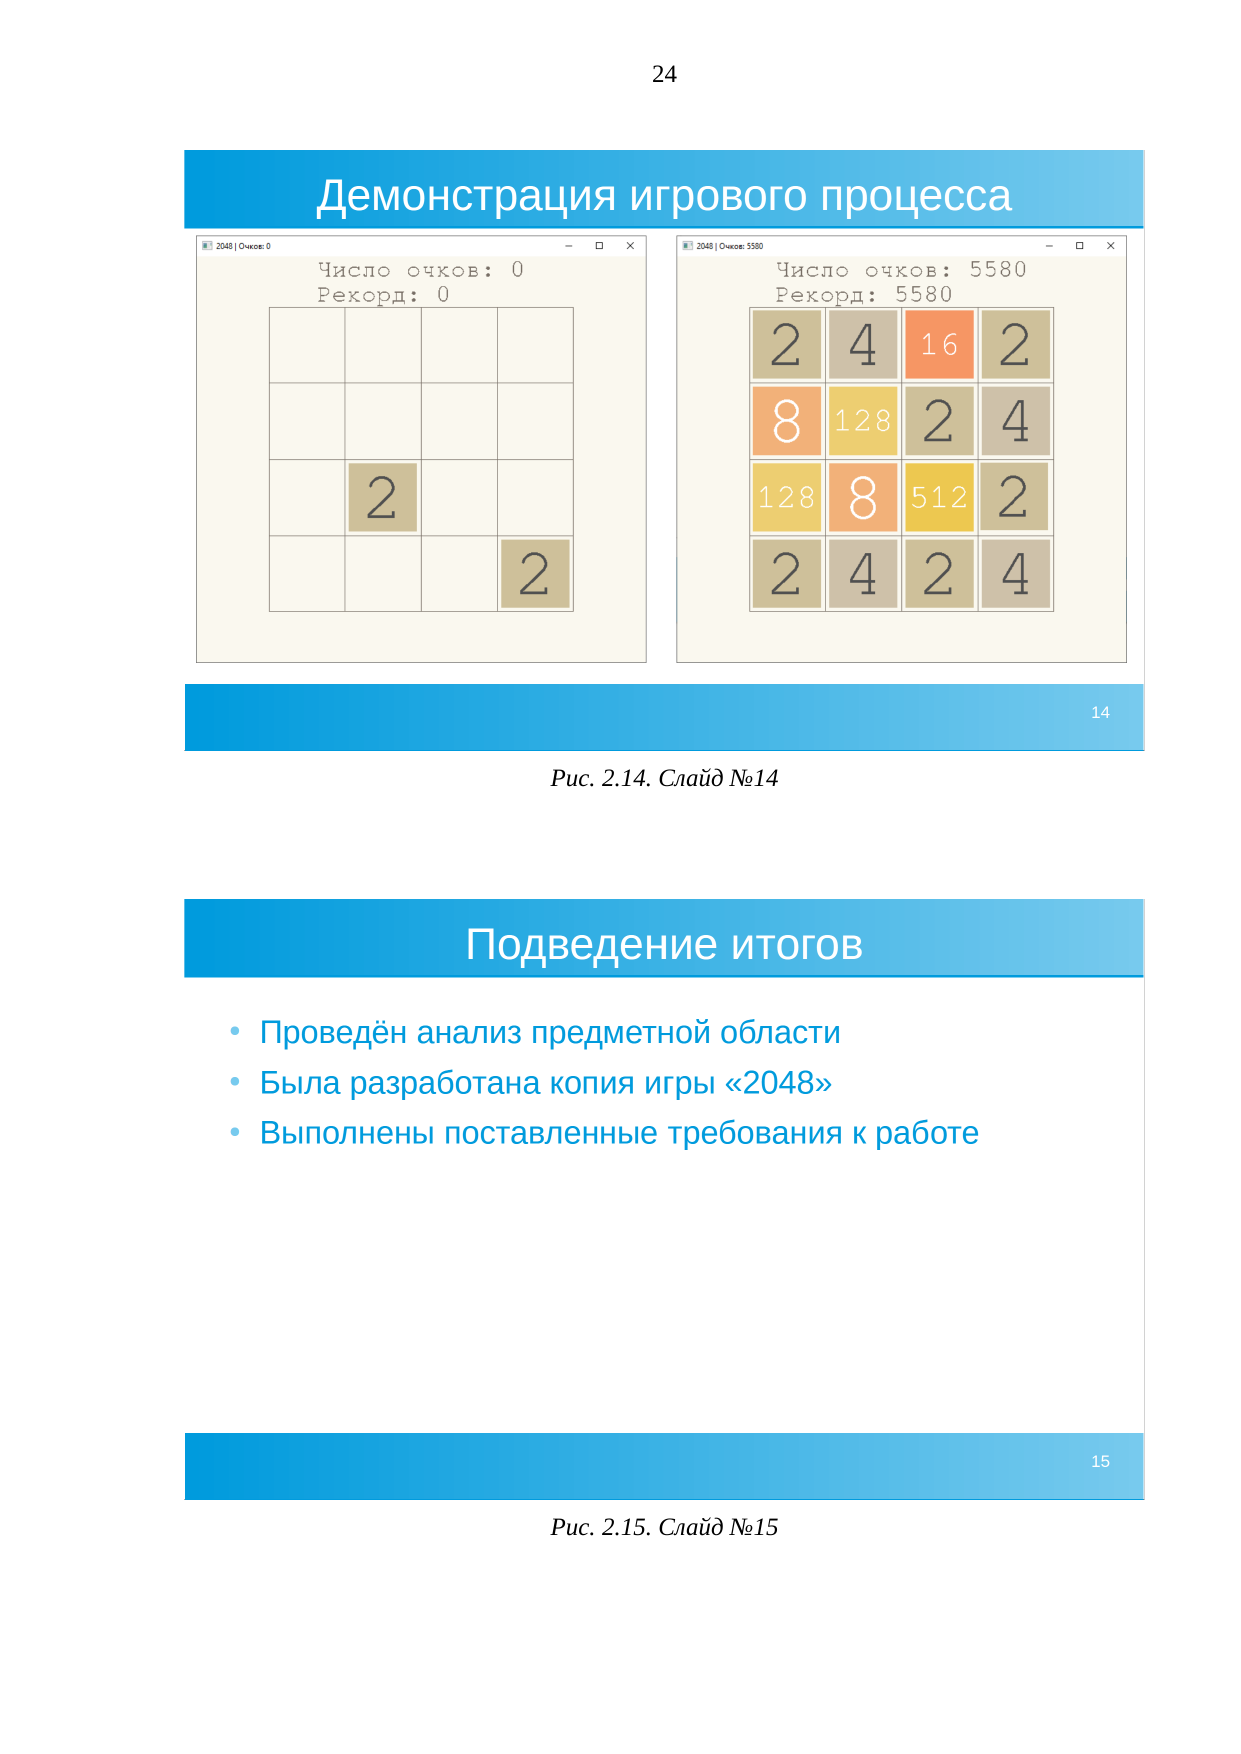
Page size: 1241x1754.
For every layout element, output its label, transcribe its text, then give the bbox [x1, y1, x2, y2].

text Рис. 2.14. Слайд №14 [184, 751, 1144, 792]
picture [184, 150, 1145, 751]
text Рис. 2.15. Слайд №15 [184, 1500, 1144, 1541]
picture [184, 899, 1145, 1500]
